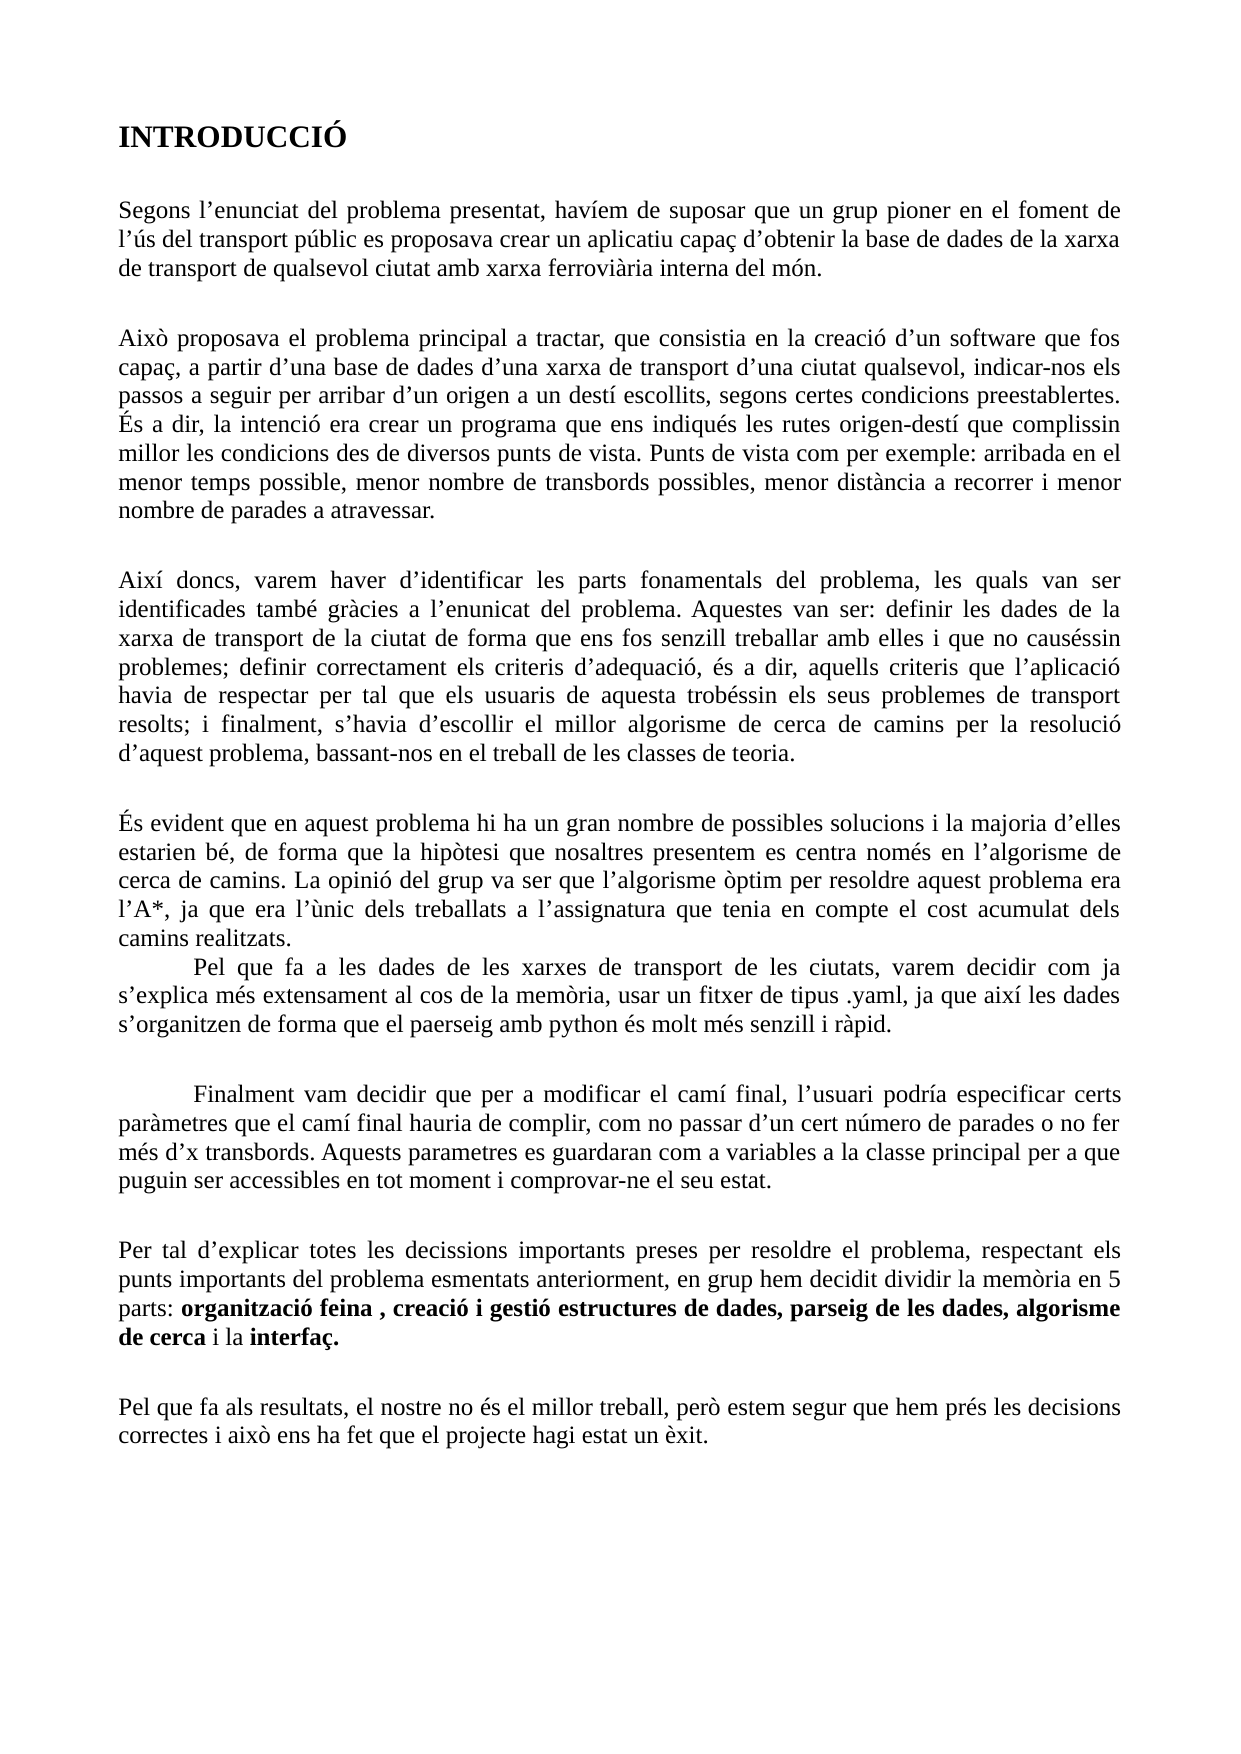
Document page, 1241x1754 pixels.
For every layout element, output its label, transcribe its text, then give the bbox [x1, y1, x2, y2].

text Per tal d’explicar totes les decissions importants preses per resoldre el problema, respectant els punts importants del problema esmentats anteriorment, en grup hem decidit dividir la memòria en 5 parts: organització feina , creació i gestió estructures de dades, parseig de les dades, algorisme de cerca i la interfaç. [118, 1235, 1122, 1350]
text Això proposava el problema principal a tractar, que consistia en la creació d’un software que fos capaç, a partir d’una base de dades d’una xarxa de transport d’una ciutat qualsevol, indicar-nos els passos a seguir per arribar d’un origen a un destí escollits, segons certes condicions preestablertes. És a dir, la intenció era crear un programa que ens indiqués les rutes origen-destí que complissin millor les condicions des de diversos punts de vista. Punts de vista com per exemple: arribada en el menor temps possible, menor nombre de transbords possibles, menor distància a recorrer i menor nombre de parades a atravessar. [118, 323, 1122, 524]
text És evident que en aquest problema hi ha un gran nombre de possibles solucions i la majoria d’elles estarien bé, de forma que la hipòtesi que nosaltres presentem es centra només en l’algorisme de cerca de camins. La opinió del grup va ser que l’algorisme òptim per resoldre aquest problema era l’A*, ja que era l’ùnic dels treballats a l’assignatura que tenia en compte el cost acumulat dels camins realitzats. [118, 808, 1122, 952]
text INTRODUCCIÓ [118, 118, 1122, 154]
text Segons l’enunciat del problema presentat, havíem de suposar que un grup pioner en el foment de l’ús del transport públic es proposava crear un aplicatiu capaç d’obtenir la base de dades de la xarxa de transport de qualsevol ciutat amb xarxa ferroviària interna del món. [118, 195, 1122, 282]
text Pel que fa als resultats, el nostre no és el millor treball, però estem segur que hem prés les decisions correctes i això ens ha fet que el projecte hagi estat un èxit. [118, 1392, 1122, 1449]
text Finalment vam decidir que per a modificar el camí final, l’usuari podría especificar certs paràmetres que el camí final hauria de complir, com no passar d’un cert número de parades o no fer més d’x transbords. Aquests parametres es guardaran com a variables a la classe principal per a que puguin ser accessibles en tot moment i comprovar-ne el seu estat. [118, 1079, 1122, 1194]
text Així doncs, varem haver d’identificar les parts fonamentals del problema, les quals van ser identificades també gràcies a l’enunicat del problema. Aquestes van ser: definir les dades de la xarxa de transport de la ciutat de forma que ens fos senzill treballar amb elles i que no causéssin problemes; definir correctament els criteris d’adequació, és a dir, aquells criteris que l’aplicació havia de respectar per tal que els usuaris de aquesta trobéssin els seus problemes de transport resolts; i finalment, s’havia d’escollir el millor algorisme de cerca de camins per la resolució d’aquest problema, bassant-nos en el treball de les classes de teoria. [118, 565, 1122, 767]
text Pel que fa a les dades de les xarxes de transport de les ciutats, varem decidir com ja s’explica més extensament al cos de la memòria, usar un fitxer de tipus .yaml, ja que així les dades s’organitzen de forma que el paerseig amb python és molt més senzill i ràpid. [118, 952, 1122, 1038]
